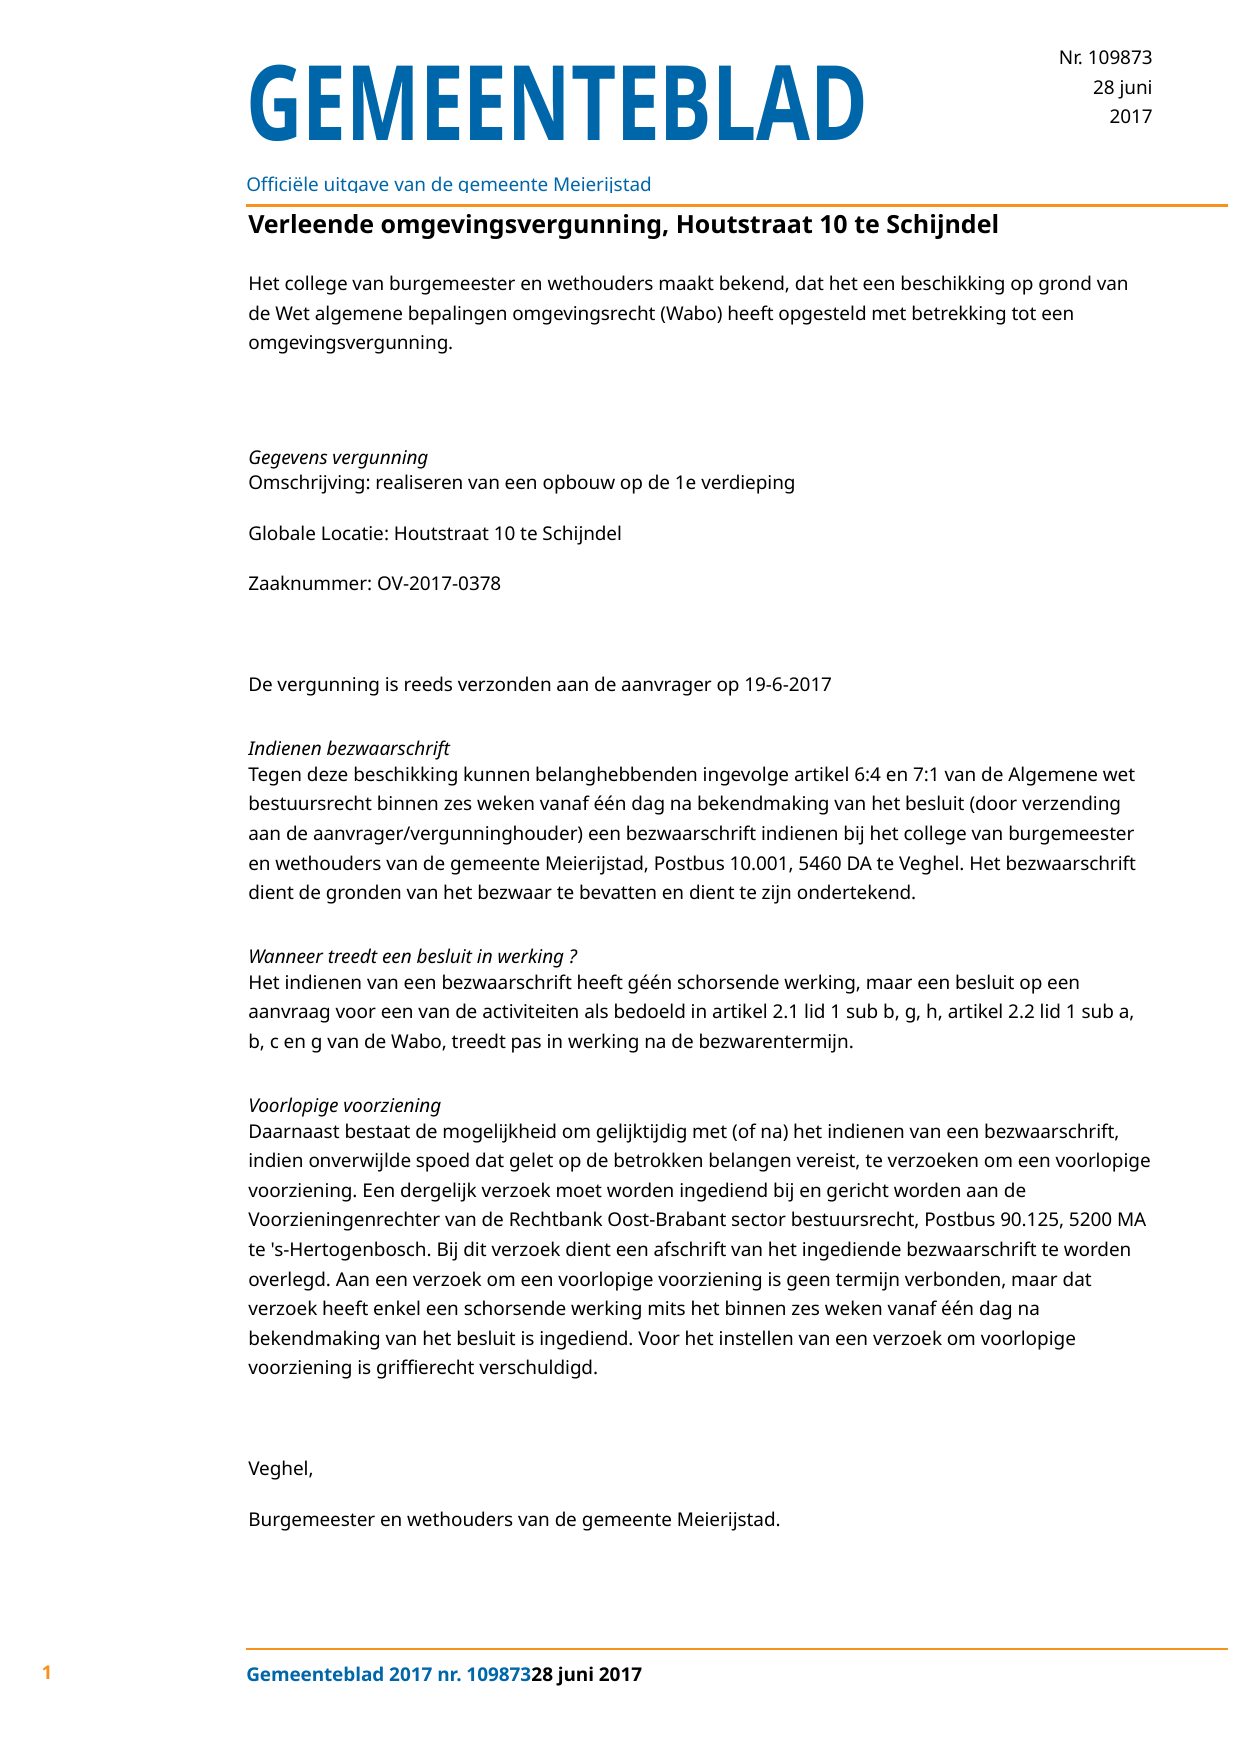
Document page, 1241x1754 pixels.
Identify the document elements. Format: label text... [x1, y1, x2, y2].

text Het indienen van een bezwaarschrift heeft géén schorsende werking, maar een besluit op een aanvraag voor een van de activiteiten als bedoeld in artikel 2.1 lid 1 sub b, g, h, artikel 2.2 lid 1 sub a, b, c en g van de Wabo, treedt pas in werking na de bezwarentermijn. [248, 969, 1152, 1054]
text Veghel, [248, 1455, 1152, 1481]
text Tegen deze beschikking kunnen belanghebbenden ingevolge artikel 6:4 en 7:1 van de Algemene wet bestuursrecht binnen zes weken vanaf één dag na bekendmaking van het besluit (door verzending aan de aanvrager/vergunninghouder) een bezwaarschrift indienen bij het college van burgemeester en wethouders van de gemeente Meierijstad, Postbus 10.001, 5460 DA te Veghel. Het bezwaarschrift dient de gronden van het bezwaar te bevatten en dient te zijn ondertekend. [248, 761, 1152, 905]
text Indienen bezwaarschrift [248, 735, 1152, 761]
text Daarnaast bestaat de mogelijkheid om gelijktijdig met (of na) het indienen van een bezwaarschrift, indien onverwijlde spoed dat gelet op de betrokken belangen vereist, te verzoeken om een voorlopige voorziening. Een dergelijk verzoek moet worden ingediend bij en gericht worden aan de Voorzieningenrechter van de Rechtbank Oost-Brabant sector bestuursrecht, Postbus 90.125, 5200 MA te 's-Hertogenbosch. Bij dit verzoek dient een afschrift van het ingediende bezwaarschrift te worden overlegd. Aan een verzoek om een voorlopige voorziening is geen termijn verbonden, maar dat verzoek heeft enkel een schorsende werking mits het binnen zes weken vanaf één dag na bekendmaking van het besluit is ingediend. Voor het instellen van een verzoek om voorlopige voorziening is griffierecht verschuldigd. [248, 1118, 1152, 1380]
text Voorlopige voorziening [248, 1092, 1152, 1118]
text Globale Locatie: Houtstraat 10 te Schijndel [248, 520, 1152, 546]
text Wanneer treedt een besluit in werking ? [248, 943, 1152, 969]
text Omschrijving: realiseren van een opbouw op de 1e verdieping [248, 469, 1152, 495]
text Burgemeester en wethouders van de gemeente Meierijstad. [248, 1506, 1152, 1531]
text De vergunning is reeds verzonden aan de aanvrager op 19-6-2017 [248, 671, 1152, 697]
text Verleende omgevingsvergunning, Houtstraat 10 te Schijndel [248, 207, 1152, 241]
text Het college van burgemeester en wethouders maakt bekend, dat het een beschikking op grond van de Wet algemene bepalingen omgevingsrecht (Wabo) heeft opgesteld met betrekking tot een omgevingsvergunning. [248, 270, 1152, 355]
picture [41, 47, 231, 172]
text Gegevens vergunning [248, 444, 1152, 469]
text Zaaknummer: OV-2017-0378 [248, 570, 1152, 596]
